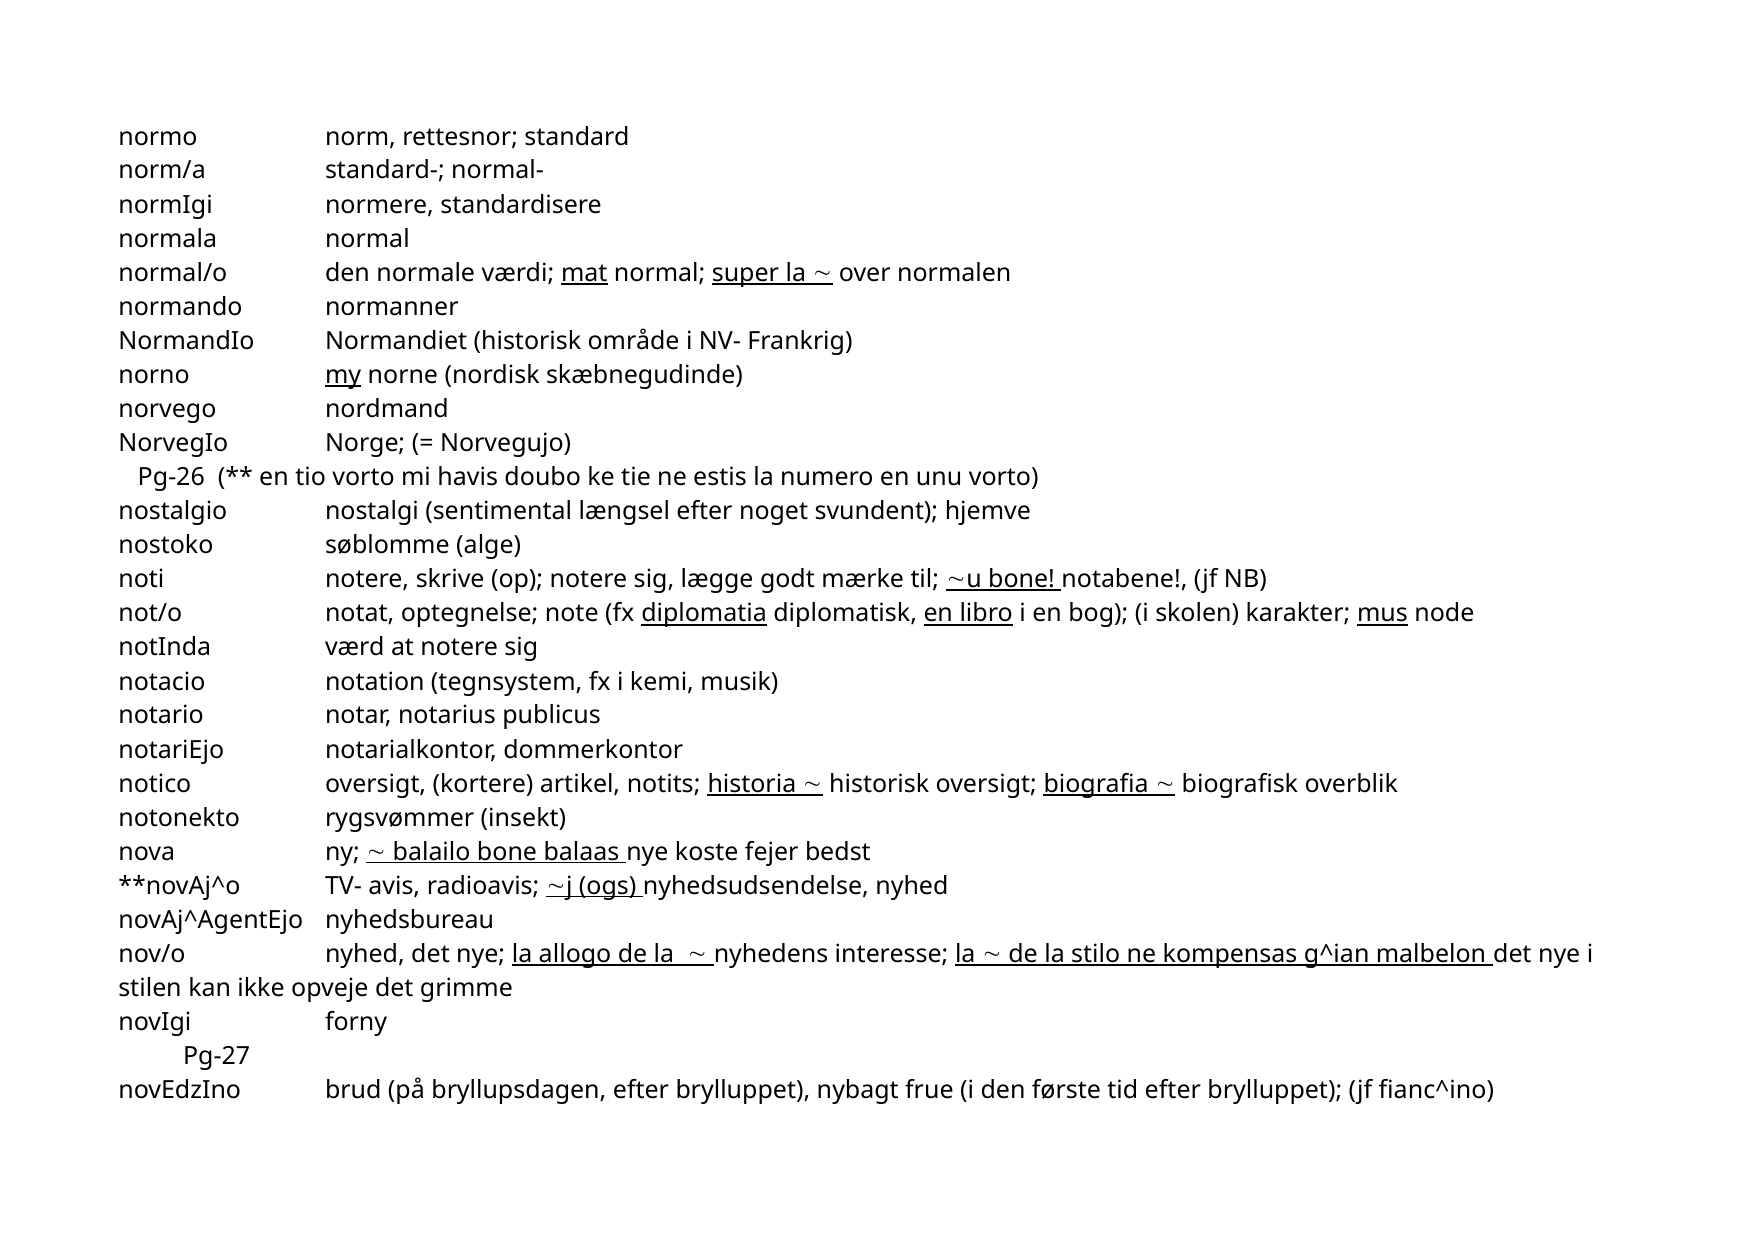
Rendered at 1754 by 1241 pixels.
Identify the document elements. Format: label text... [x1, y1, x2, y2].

text nova ny;  balailo bone balaas nye koste fejer bedst [118, 833, 1636, 867]
text notInda værd at notere sig [118, 629, 1636, 663]
text novAj^AgentEjo nyhedsbureau [118, 902, 1636, 936]
text Pg-27 [118, 1038, 1636, 1072]
text notacio notation (tegnsystem, fx i kemi, musik) [118, 663, 1636, 697]
text norm/a standard-; normal- [118, 152, 1636, 186]
text normIgi normere, standardisere [118, 186, 1636, 220]
text notico oversigt, (kortere) artikel, notits; historia  historisk oversigt; biografia  biografisk overblik [118, 765, 1636, 799]
text nov/o nyhed, det nye; la allogo de la  nyhedens interesse; la  de la stilo ne kompensas g^ian malbelon det nye i stilen kan ikke opveje det grimme [118, 936, 1636, 1004]
text noti notere, skrive (op); notere sig, lægge godt mærke til; u bone! notabene!, (jf NB) [118, 561, 1636, 595]
text NormandIo Normandiet (historisk område i NV- Frankrig) [118, 322, 1636, 357]
text norno my norne (nordisk skæbnegudinde) [118, 357, 1636, 391]
text **novAj^o TV- avis, radioavis; j (ogs) nyhedsudsendelse, nyhed [118, 867, 1636, 902]
text novIgi forny [118, 1004, 1636, 1038]
text NorvegIo Norge; (= Norvegujo) [118, 425, 1636, 459]
text normo norm, rettesnor; standard [118, 118, 1636, 152]
text norvego nordmand [118, 391, 1636, 425]
text nostalgio nostalgi (sentimental længsel efter noget svundent); hjemve [118, 493, 1636, 527]
text notonekto rygsvømmer (insekt) [118, 799, 1636, 833]
text Pg-26 (** en tio vorto mi havis doubo ke tie ne estis la numero en unu vorto) [118, 459, 1636, 493]
text normala normal [118, 220, 1636, 254]
text not/o notat, optegnelse; note (fx diplomatia diplomatisk, en libro i en bog); (i skolen) karakter; mus node [118, 595, 1636, 629]
text normando normanner [118, 288, 1636, 322]
text normal/o den normale værdi; mat normal; super la  over normalen [118, 254, 1636, 288]
text nostoko søblomme (alge) [118, 527, 1636, 561]
text notariEjo notarialkontor, dommerkontor [118, 731, 1636, 765]
text novEdzIno brud (på bryllupsdagen, efter brylluppet), nybagt frue (i den første tid efter brylluppet); (jf fianc^ino) [118, 1072, 1636, 1106]
text notario notar, notarius publicus [118, 697, 1636, 731]
